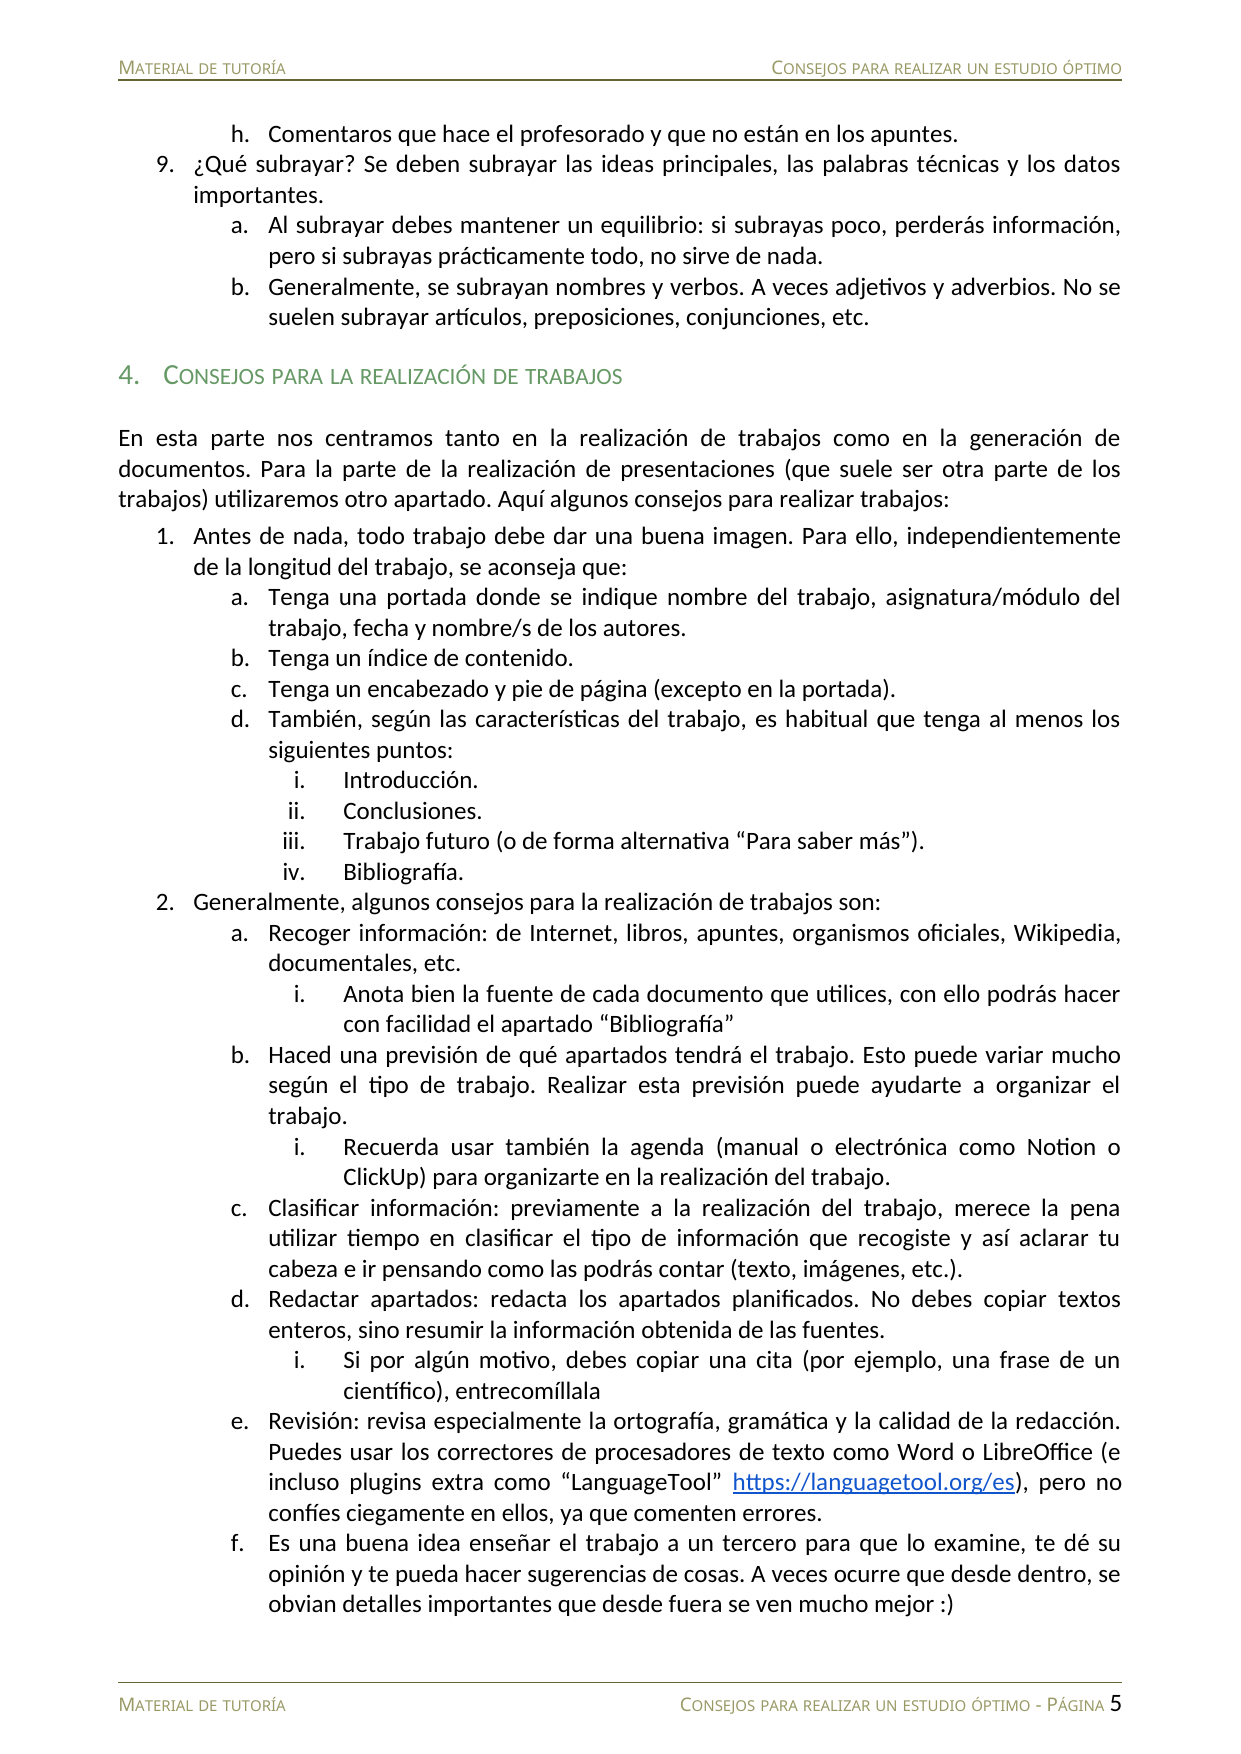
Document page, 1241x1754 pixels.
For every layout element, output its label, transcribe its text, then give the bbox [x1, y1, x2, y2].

list Antes de nada, todo trabajo debe dar una buena imagen. Para ello, independientemente de la longitud del trabajo, se aconseja que: [156, 520, 1122, 581]
list Revisión: revisa especialmente la ortografía, gramática y la calidad de la redacción. Puedes usar los correctores de procesadores de texto como Word o LibreOffice (e incluso plugins extra como “LanguageTool” https://languagetool.org/es), pero no confíes ciegamente en ellos, ya que comenten errores. [231, 1405, 1122, 1527]
list ¿Qué subrayar? Se deben subrayar las ideas principales, las palabras técnicas y los datos importantes. [156, 148, 1122, 209]
list Generalmente, algunos consejos para la realización de trabajos son: [156, 886, 1122, 917]
list Clasificar información: previamente a la realización del trabajo, merece la pena utilizar tiempo en clasificar el tipo de información que recogiste y así aclarar tu cabeza e ir pensando como las podrás contar (texto, imágenes, etc.). [231, 1192, 1122, 1283]
subtitle Consejos para la realización de trabajos [118, 356, 1122, 392]
list Tenga una portada donde se indique nombre del trabajo, asignatura/módulo del trabajo, fecha y nombre/s de los autores. [231, 581, 1122, 642]
list Redactar apartados: redacta los apartados planificados. No debes copiar textos enteros, sino resumir la información obtenida de las fuentes. [231, 1283, 1122, 1344]
text En esta parte nos centramos tanto en la realización de trabajos como en la generación de documentos. Para la parte de la realización de presentaciones (que suele ser otra parte de los trabajos) utilizaremos otro apartado. Aquí algunos consejos para realizar trabajos: [118, 422, 1122, 514]
list También, según las características del trabajo, es habitual que tenga al menos los siguientes puntos: [231, 703, 1122, 764]
list Generalmente, se subrayan nombres y verbos. A veces adjetivos y adverbios. No se suelen subrayar artículos, preposiciones, conjunciones, etc. [231, 271, 1122, 332]
list Recoger información: de Internet, libros, apuntes, organismos oficiales, Wikipedia, documentales, etc. [231, 917, 1122, 978]
list Bibliografía. [306, 856, 1122, 886]
list Recuerda usar también la agenda (manual o electrónica como Notion o ClickUp) para organizarte en la realización del trabajo. [306, 1131, 1122, 1192]
list Es una buena idea enseñar el trabajo a un tercero para que lo examine, te dé su opinión y te pueda hacer sugerencias de cosas. A veces ocurre que desde dentro, se obvian detalles importantes que desde fuera se ven mucho mejor :) [231, 1527, 1122, 1619]
list Comentaros que hace el profesorado y que no están en los apuntes. [231, 118, 1122, 148]
list Al subrayar debes mantener un equilibrio: si subrayas poco, perderás información, pero si subrayas prácticamente todo, no sirve de nada. [231, 209, 1122, 271]
list Trabajo futuro (o de forma alternativa “Para saber más”). [306, 825, 1122, 856]
list Anota bien la fuente de cada documento que utilices, con ello podrás hacer con facilidad el apartado “Bibliografía” [306, 978, 1122, 1039]
list Si por algún motivo, debes copiar una cita (por ejemplo, una frase de un científico), entrecomíllala [306, 1344, 1122, 1405]
list Tenga un encabezado y pie de página (excepto en la portada). [231, 673, 1122, 703]
list Tenga un índice de contenido. [231, 642, 1122, 673]
list Haced una previsión de qué apartados tendrá el trabajo. Esto puede variar mucho según el tipo de trabajo. Realizar esta previsión puede ayudarte a organizar el trabajo. [231, 1039, 1122, 1131]
list Conclusiones. [306, 795, 1122, 825]
list Introducción. [306, 764, 1122, 795]
